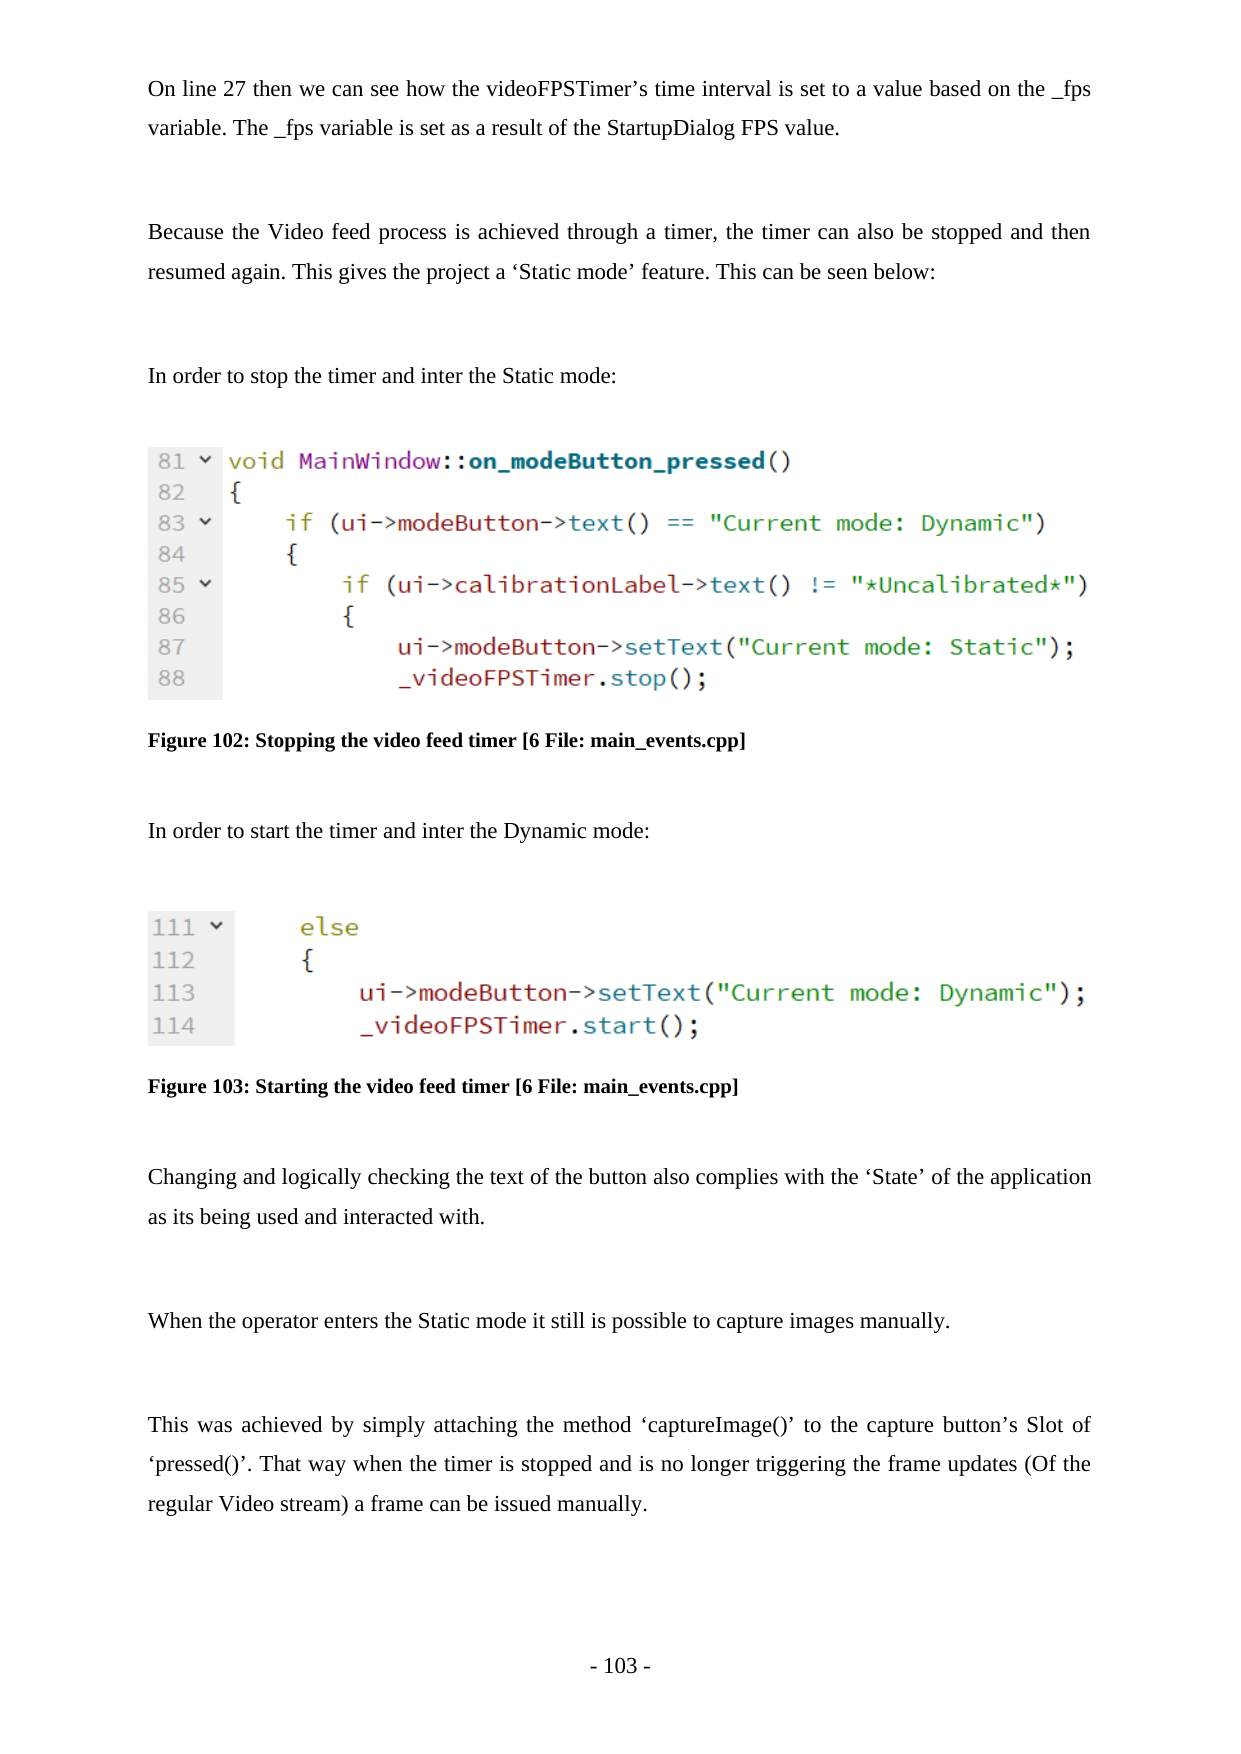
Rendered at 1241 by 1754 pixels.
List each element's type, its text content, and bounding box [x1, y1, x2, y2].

text Figure 102: Stopping the video feed timer [6 File: main_events.cpp] [148, 700, 1092, 752]
text In order to start the timer and inter the Dynamic mode: [148, 817, 1092, 843]
picture [147, 447, 1093, 700]
text This was achieved by simply attaching the method ‘captureImage()’ to the capture button’s Slot of ‘pressed()’. That way when the timer is stopped and is no longer triggering the frame updates (Of the regular Video stream) a frame can be issued manually. [148, 1411, 1092, 1516]
text Because the Video feed process is achieved through a timer, the timer can also be stopped and then resumed again. This gives the project a ‘Static mode’ feature. This can be seen below: [148, 218, 1092, 284]
text Figure 103: Starting the video feed timer [6 File: main_events.cpp] [148, 1046, 1092, 1098]
text When the operator enters the Static mode it still is possible to capture images manually. [148, 1307, 1092, 1333]
text Changing and logically checking the text of the button also complies with the ‘State’ of the application as its being used and interacted with. [148, 1163, 1092, 1229]
picture [147, 911, 1093, 1046]
text On line 27 then we can see how the videoFPSTimer’s time interval is set to a value based on the _fps variable. The _fps variable is set as a result of the StartupDialog FPS value. [148, 75, 1092, 141]
text In order to stop the timer and inter the Static mode: [148, 362, 1092, 388]
